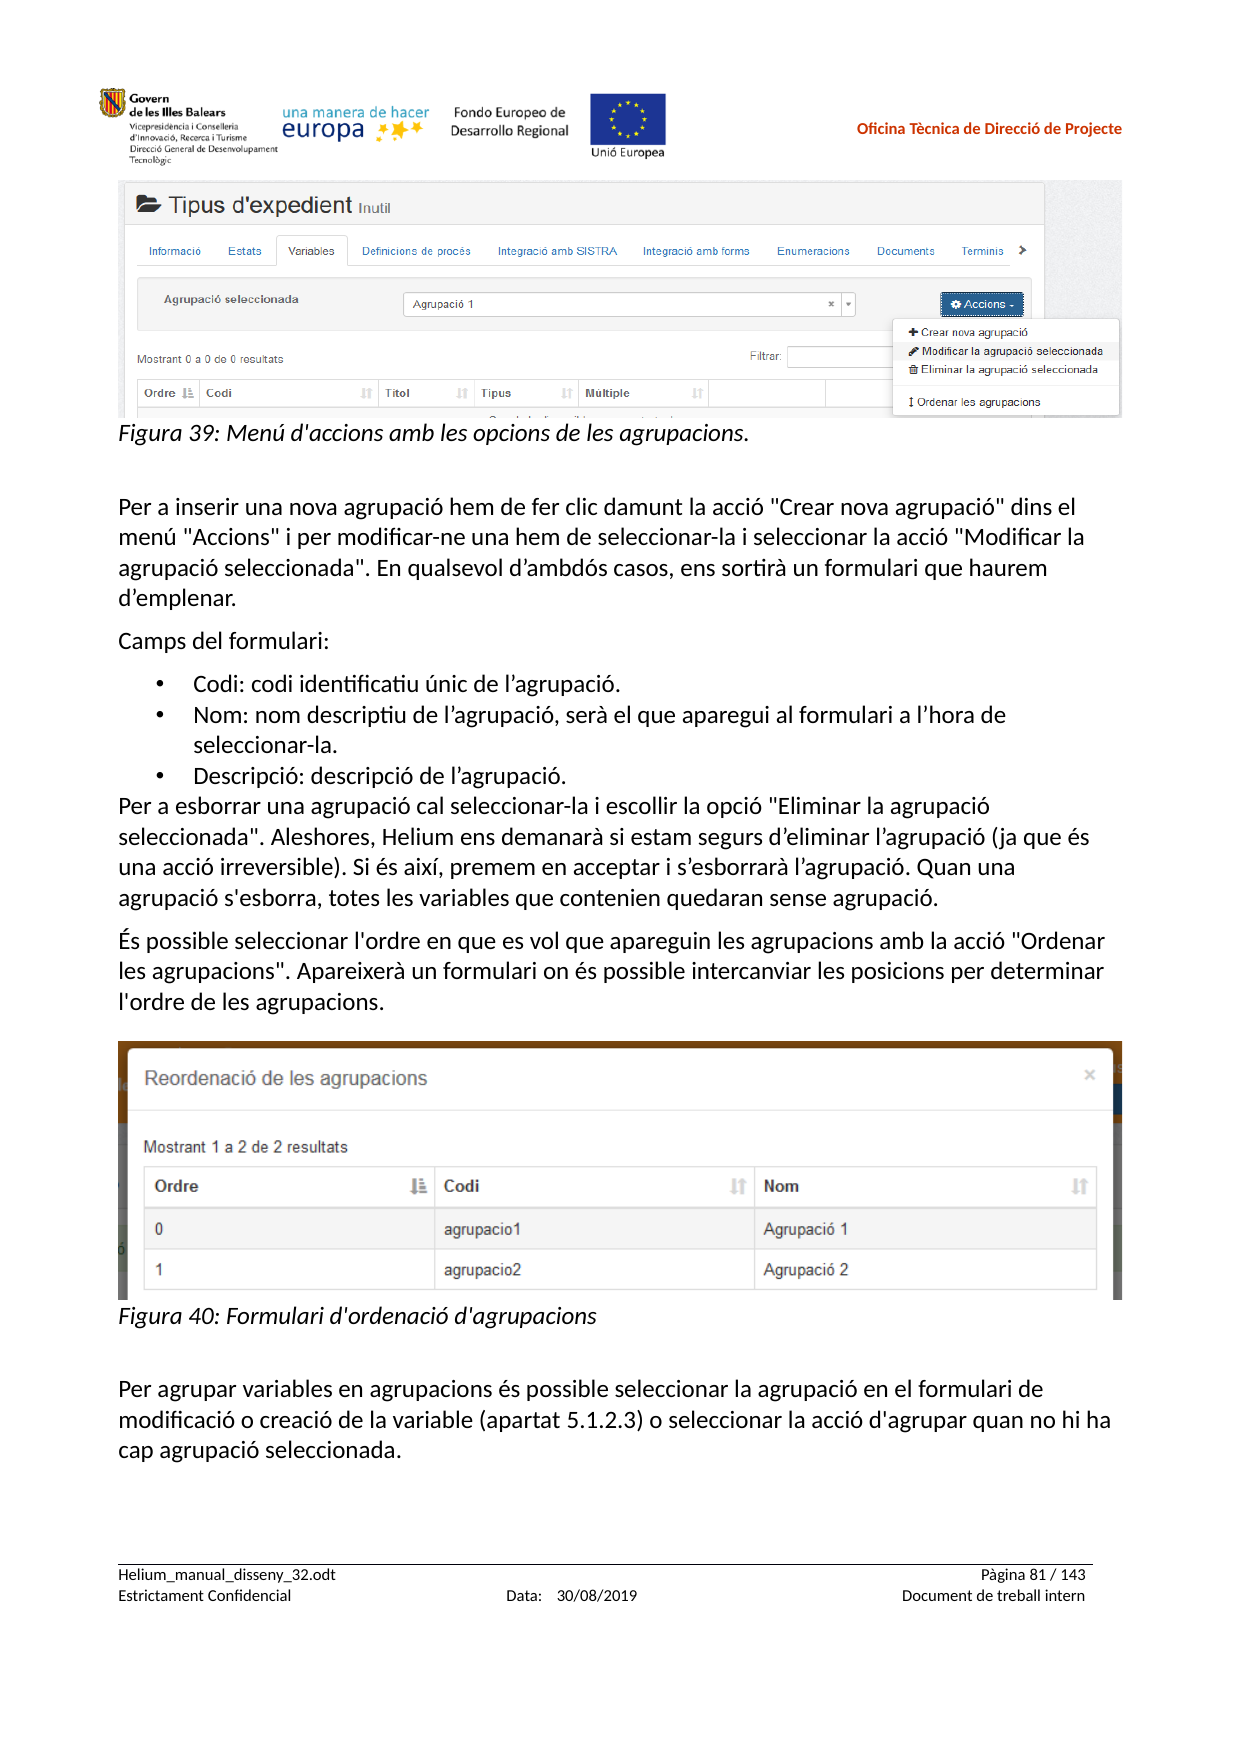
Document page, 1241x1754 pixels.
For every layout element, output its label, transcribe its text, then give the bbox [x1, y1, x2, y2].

picture [99, 87, 668, 166]
list Descripció: descripció de l’agrupació. [156, 760, 1122, 790]
text Per agrupar variables en agrupacions és possible seleccionar la agrupació en el formulari de modificació o creació de la variable (apartat 5.1.2.3) o seleccionar la acció d'agrupar quan no hi ha cap agrupació seleccionada. [118, 1373, 1122, 1465]
text És possible seleccionar l'ordre en que es vol que apareguin les agrupacions amb la acció "Ordenar les agrupacions". Apareixerà un formulari on és possible intercanviar les posicions per determinar l'ordre de les agrupacions. [118, 925, 1122, 1016]
picture [118, 1041, 1123, 1300]
text Figura 40: Formulari d'ordenació d'agrupacions [118, 1300, 1122, 1330]
text Figura 39: Menú d'accions amb les opcions de les agrupacions. [118, 418, 1122, 448]
text Per a esborrar una agrupació cal seleccionar-la i escollir la opció "Eliminar la agrupació seleccionada". Aleshores, Helium ens demanarà si estam segurs d’eliminar l’agrupació (ja que és una acció irreversible). Si és així, premem en acceptar i s’esborrarà l’agrupació. Quan una agrupació s'esborra, totes les variables que contenien quedaran sense agrupació. [118, 790, 1122, 912]
list Nom: nom descriptiu de l’agrupació, serà el que aparegui al formulari a l’hora de seleccionar-la. [156, 699, 1122, 760]
text Camps del formulari: [118, 625, 1122, 656]
text Per a inserir una nova agrupació hem de fer clic damunt la acció "Crear nova agrupació" dins el menú "Accions" i per modificar-ne una hem de seleccionar-la i seleccionar la acció "Modificar la agrupació seleccionada". En qualsevol d’ambdós casos, ens sortirà un formulari que haurem d’emplenar. [118, 491, 1122, 613]
list Codi: codi identificatiu únic de l’agrupació. [156, 668, 1122, 699]
